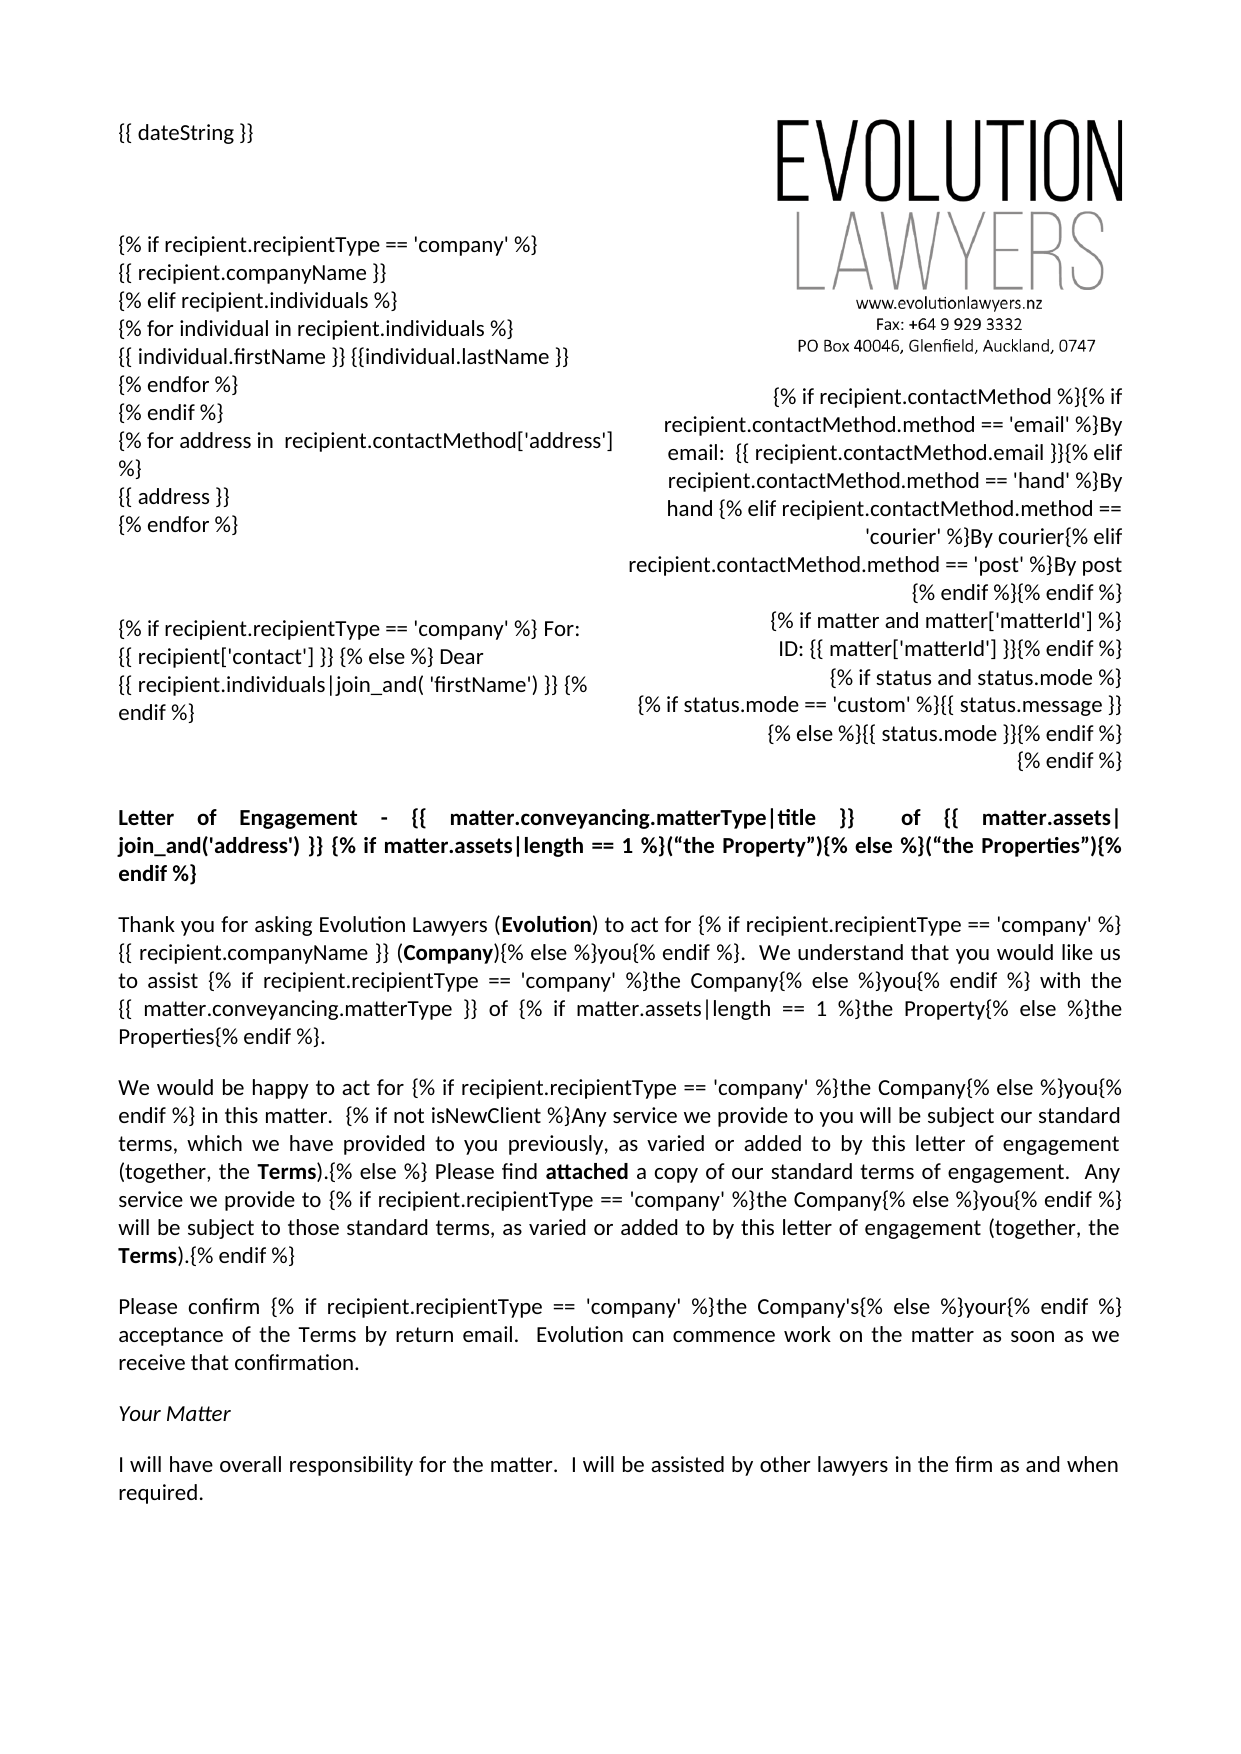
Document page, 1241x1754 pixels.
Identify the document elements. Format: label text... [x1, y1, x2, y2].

picture [776, 118, 1123, 355]
text We would be happy to act for {% if recipient.recipientType == 'company' %}the Company{% else %}you{% endif %} in this matter. {% if not isNewClient %}Any service we provide to you will be subject our standard terms, which we have provided to you previously, as varied or added to by this letter of engagement (together, the Terms).{% else %} Please find attached a copy of our standard terms of engagement. Any service we provide to {% if recipient.recipientType == 'company' %}the Company{% else %}you{% endif %} will be subject to those standard terms, as varied or added to by this letter of engagement (together, the Terms).{% endif %} [118, 1073, 1122, 1269]
table_header {% if recipient.contactMethod %}{% if recipient.contactMethod.method == 'email' %}By email: {{ recipient.contactMethod.email }}{% elif recipient.contactMethod.method == 'hand' %}By hand {% elif recipient.contactMethod.method == 'courier' %}By courier{% elif recipient.contactMethod.method == 'post' %}By post {% endif %}{% endif %} {% if matter and matter['matterId'] %} ID: {{ matter['matterId'] }}{% endif %} {% if status and status.mode %} {% if status.mode == 'custom' %}{{ status.message }}{% else %}{{ status.mode }}{% endif %} {% endif %} [620, 118, 1122, 775]
table_cell {% if recipient.recipientType == 'company' %} For: {{ recipient['contact'] }} {% else %} Dear {{ recipient.individuals|join_and( 'firstName') }} {% endif %} [118, 566, 620, 775]
text Please confirm {% if recipient.recipientType == 'company' %}the Company's{% else %}your{% endif %} acceptance of the Terms by return email. Evolution can commence work on the matter as soon as we receive that confirmation. [118, 1292, 1122, 1376]
subtitle Letter of Engagement - {{ matter.conveyancing.matterType|title }} of {{ matter.assets|join_and('address') }} {% if matter.assets|length == 1 %}(“the Property”){% else %}(“the Properties”){% endif %} [118, 803, 1122, 887]
subtitle Your Matter [118, 1399, 1122, 1427]
text Thank you for asking Evolution Lawyers (Evolution) to act for {% if recipient.recipientType == 'company' %}{{ recipient.companyName }} (Company){% else %}you{% endif %}. We understand that you would like us to assist {% if recipient.recipientType == 'company' %}the Company{% else %}you{% endif %} with the {{ matter.conveyancing.matterType }} of {% if matter.assets|length == 1 %}the Property{% else %}the Properties{% endif %}. [118, 910, 1122, 1050]
table_header {{ dateString }} {% if recipient.recipientType == 'company' %} {{ recipient.companyName }} {% elif recipient.individuals %} {% for individual in recipient.individuals %} {{ individual.firstName }} {{individual.lastName }} {% endfor %} {% endif %} {% for address in recipient.contactMethod['address'] %} {{ address }} {% endfor %} [118, 118, 620, 566]
text I will have overall responsibility for the matter. I will be assisted by other lawyers in the firm as and when required. [118, 1450, 1122, 1506]
